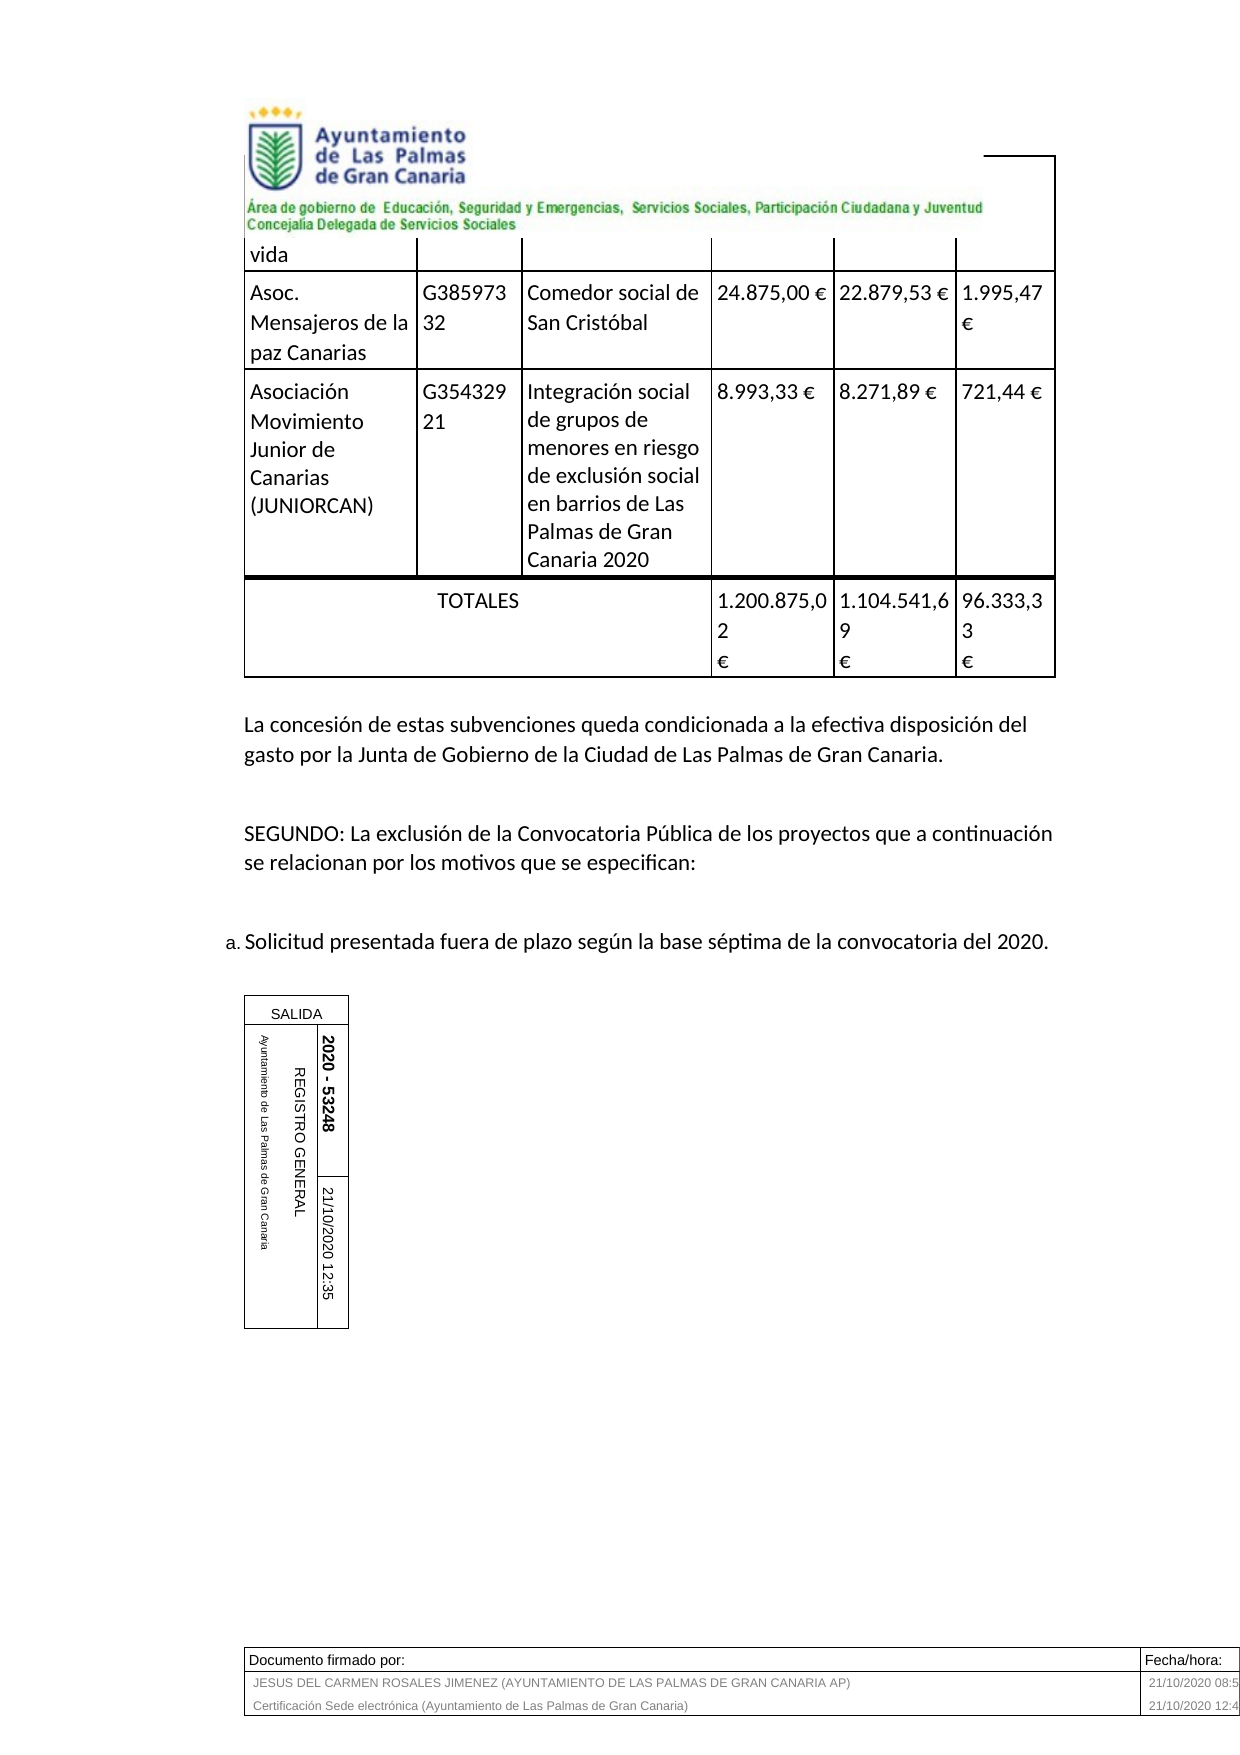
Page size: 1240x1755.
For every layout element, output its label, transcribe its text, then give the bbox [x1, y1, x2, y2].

table_cell Integración social de grupos de menores en riesgo de exclusión social en barrios de Las Palmas de Gran Canaria 2020 [523, 370, 711, 575]
table_cell [712, 238, 833, 269]
table_cell 96.333,33 € [957, 580, 1054, 676]
table_cell [835, 238, 955, 269]
table_cell Comedor social de San Cristóbal [523, 272, 711, 368]
list Solicitud presentada fuera de plazo según la base séptima de la convocatoria del 2020. [225, 927, 1055, 955]
table_cell 1.995,47 € [957, 272, 1054, 368]
table_cell 22.879,53 € [835, 272, 955, 368]
table_cell vida [245, 238, 416, 269]
table_cell 8.271,89 € [835, 370, 955, 575]
table_cell G35432921 [418, 370, 521, 575]
text SEGUNDO: La exclusión de la Convocatoria Pública de los proyectos que a continuación se relacionan por los motivos que se especifican: [244, 819, 1055, 877]
table_cell [418, 238, 521, 269]
table_header SALIDA [245, 996, 348, 1024]
table_cell [957, 157, 1054, 269]
table_cell [523, 238, 711, 269]
table_cell Asoc. Mensajeros de la paz Canarias [245, 272, 416, 368]
table_cell 24.875,00 € [712, 272, 833, 368]
table_cell [245, 1025, 317, 1328]
table_cell 1.200.875,02 € [712, 580, 833, 676]
table_cell TOTALES [245, 580, 711, 676]
table_cell 721,44 € [957, 370, 1054, 575]
table_cell G38597332 [418, 272, 521, 368]
table_cell [318, 1025, 348, 1176]
table_cell [318, 1177, 348, 1328]
table_cell Asociación Movimiento Junior de Canarias (JUNIORCAN) [245, 370, 416, 575]
table_cell 8.993,33 € [712, 370, 833, 575]
text La concesión de estas subvenciones queda condicionada a la efectiva disposición del gasto por la Junta de Gobierno de la Ciudad de Las Palmas de Gran Canaria. [244, 710, 1055, 768]
table_cell 1.104.541,69 € [835, 580, 955, 676]
